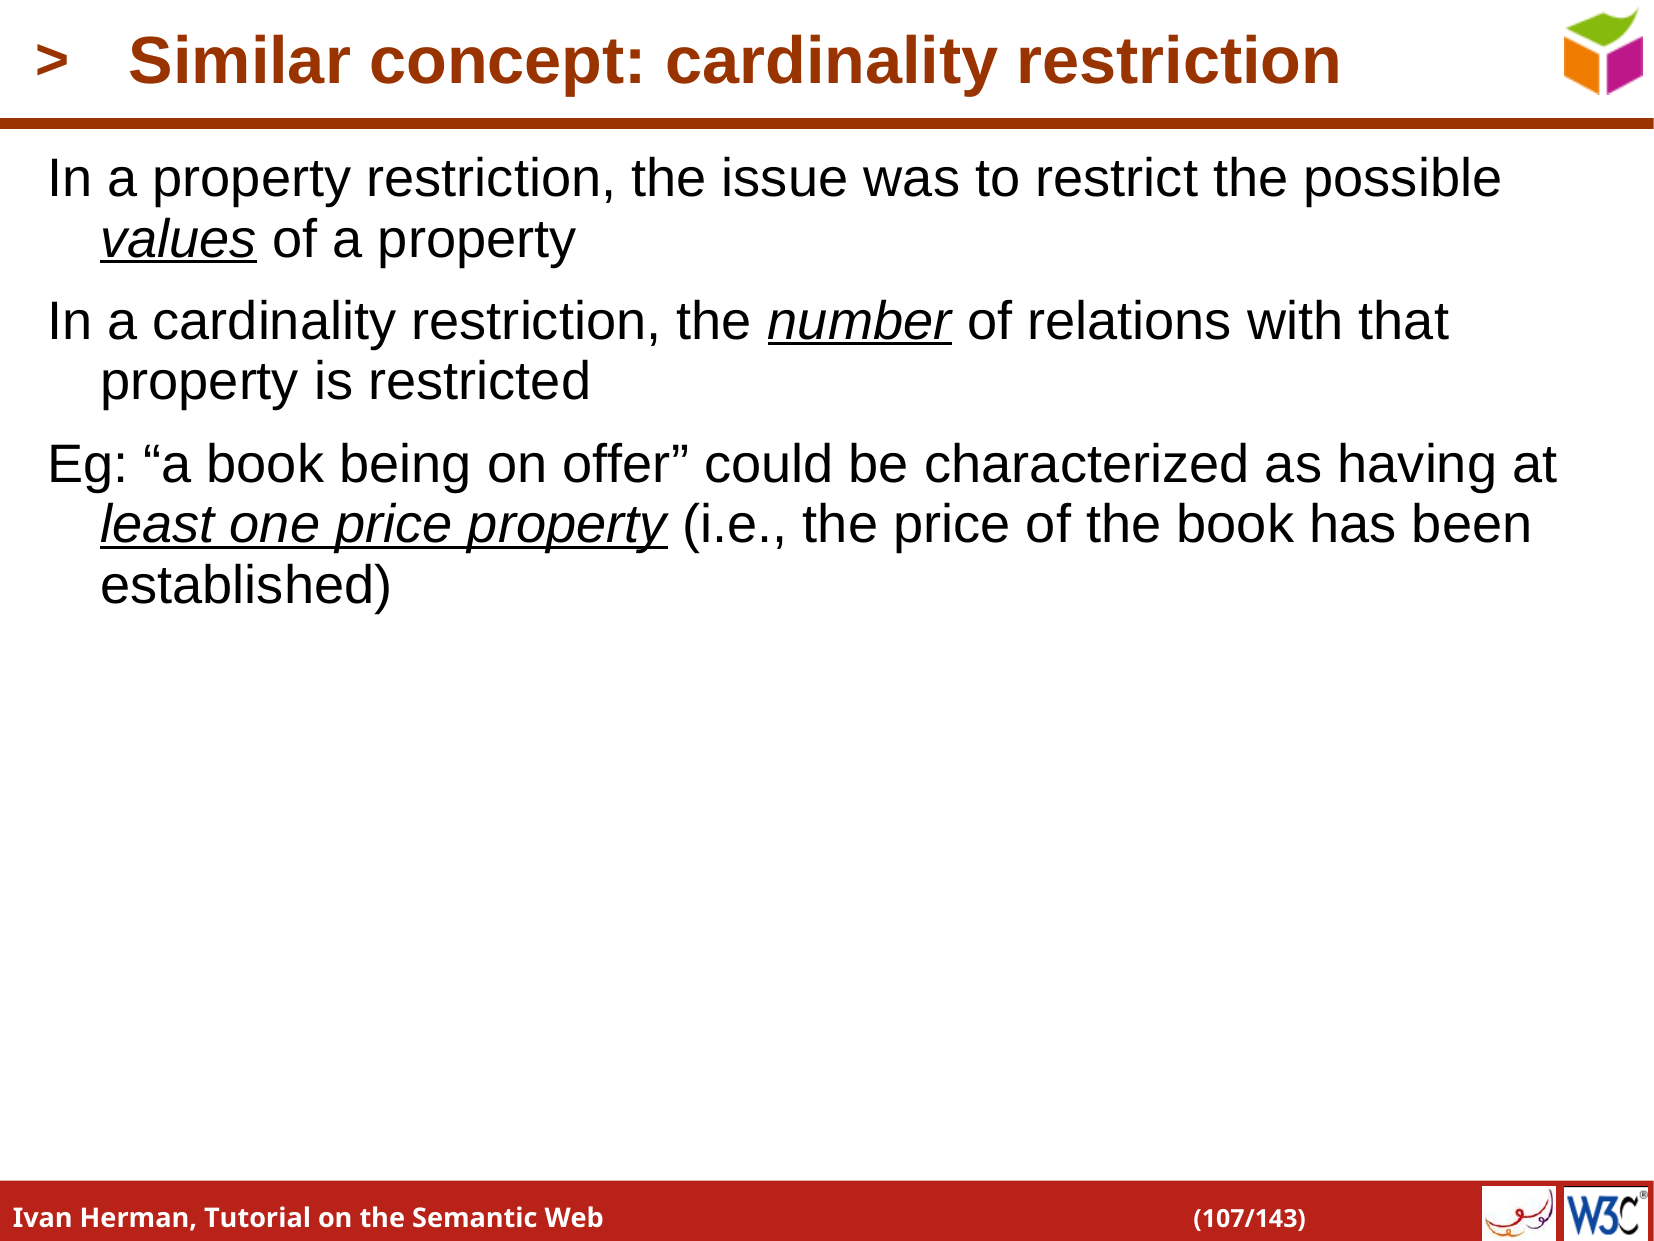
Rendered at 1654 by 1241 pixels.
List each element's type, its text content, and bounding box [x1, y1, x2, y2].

title Similar concept: cardinality restriction [93, 7, 1493, 111]
list In a property restriction, the issue was to restrict the possible values of a property In a cardinality restriction, the number of relations with that property is restricted Eg: “a book being on offer” could be characterized as having at least one price property (i.e., the price of the book has been established) [29, 147, 1624, 1119]
picture [1564, 1186, 1648, 1241]
picture [1482, 1186, 1556, 1241]
picture [1564, 5, 1643, 95]
